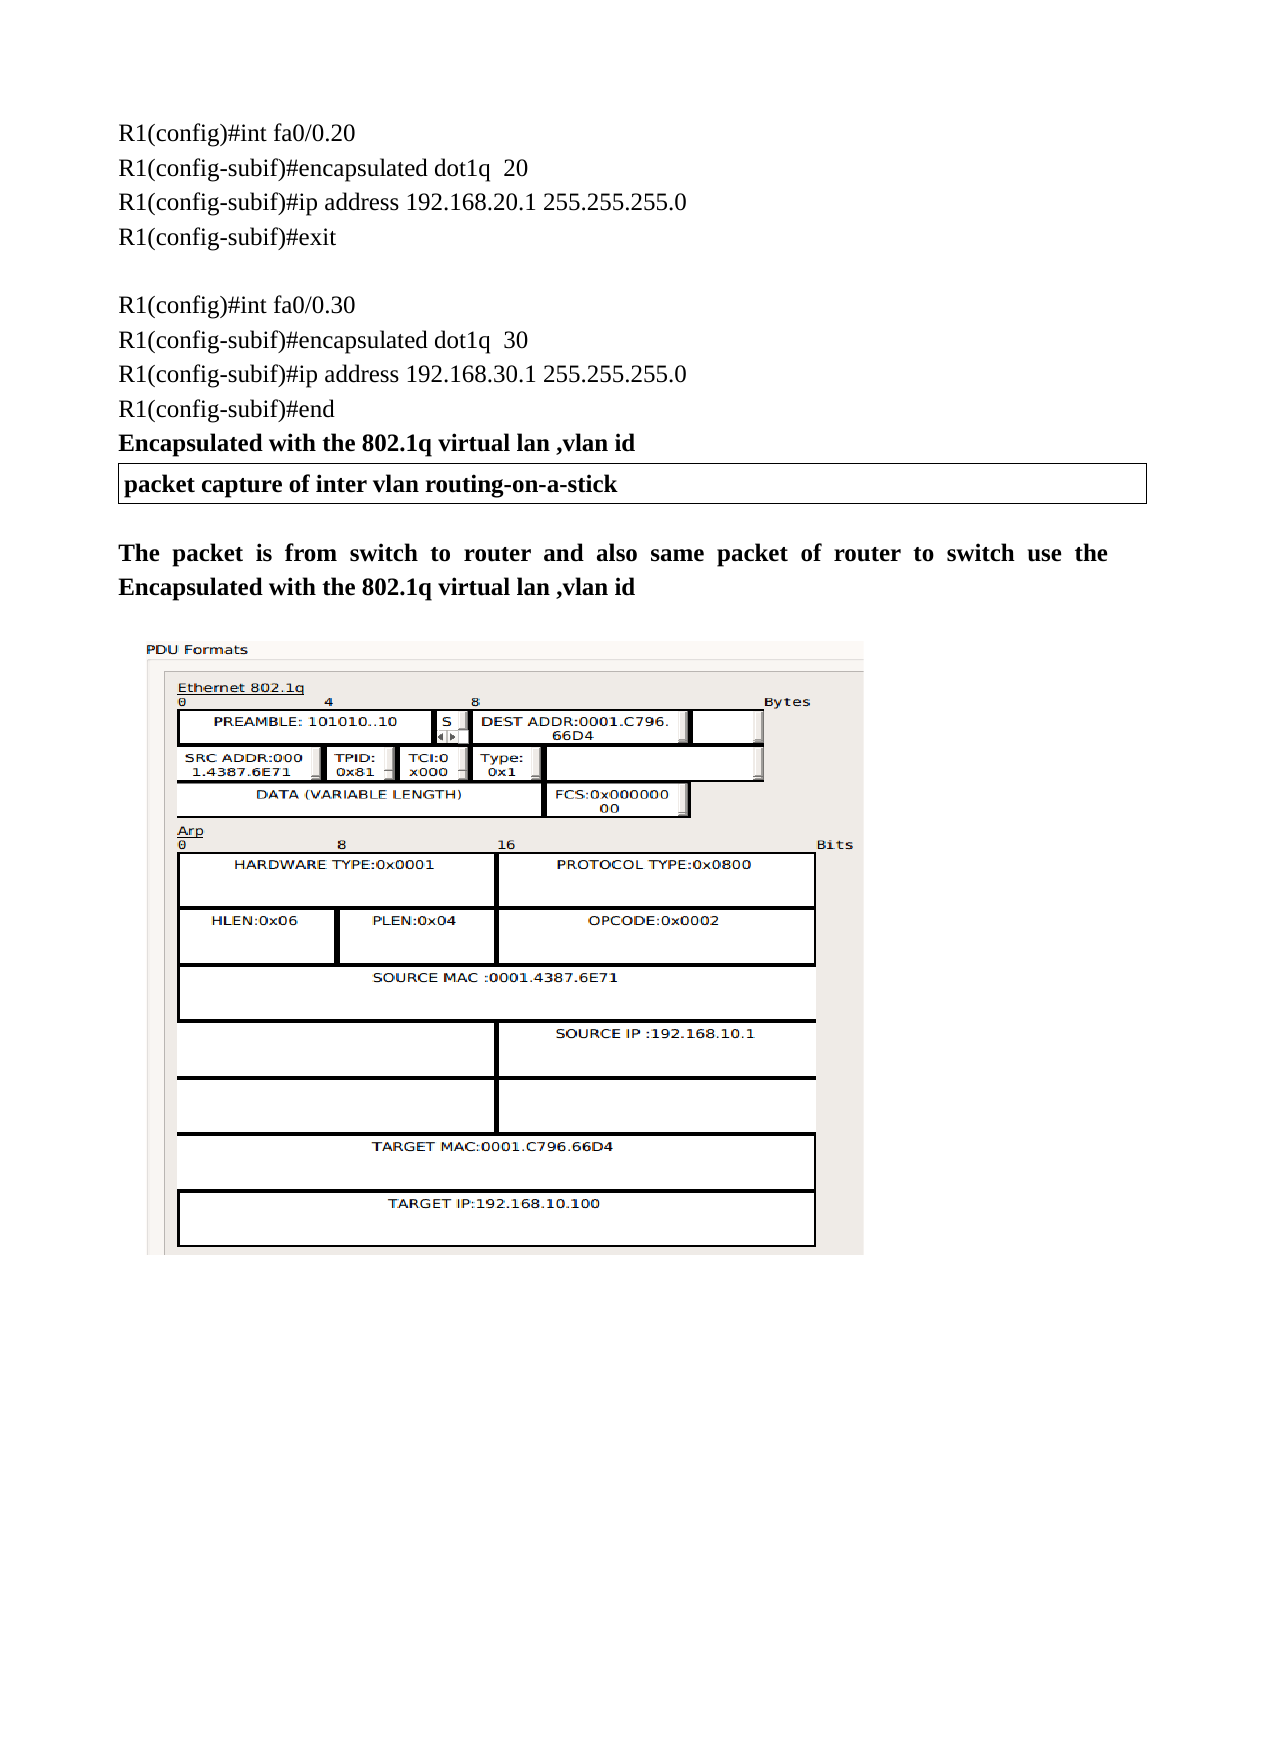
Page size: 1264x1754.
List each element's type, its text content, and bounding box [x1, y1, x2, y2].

text R1(config-subif)#encapsulated dot1q 30 [118, 325, 1110, 354]
text R1(config-subif)#encapsulated dot1q 20 [118, 153, 1110, 181]
text R1(config-subif)#end [118, 394, 1110, 423]
text R1(config)#int fa0/0.20 [118, 118, 1110, 147]
picture [145, 641, 864, 1255]
table_header packet capture of inter vlan routing-on-a-stick [119, 464, 1146, 503]
text R1(config-subif)#ip address 192.168.20.1 255.255.255.0 [118, 187, 1110, 216]
text R1(config-subif)#ip address 192.168.30.1 255.255.255.0 [118, 359, 1110, 388]
text The packet is from switch to router and also same packet of router to switch use the Encapsulated with the 802.1q virtual lan ,vlan id [118, 538, 1110, 601]
text Encapsulated with the 802.1q virtual lan ,vlan id [118, 428, 1110, 457]
text R1(config)#int fa0/0.30 [118, 291, 1110, 319]
text R1(config-subif)#exit [118, 222, 1110, 250]
